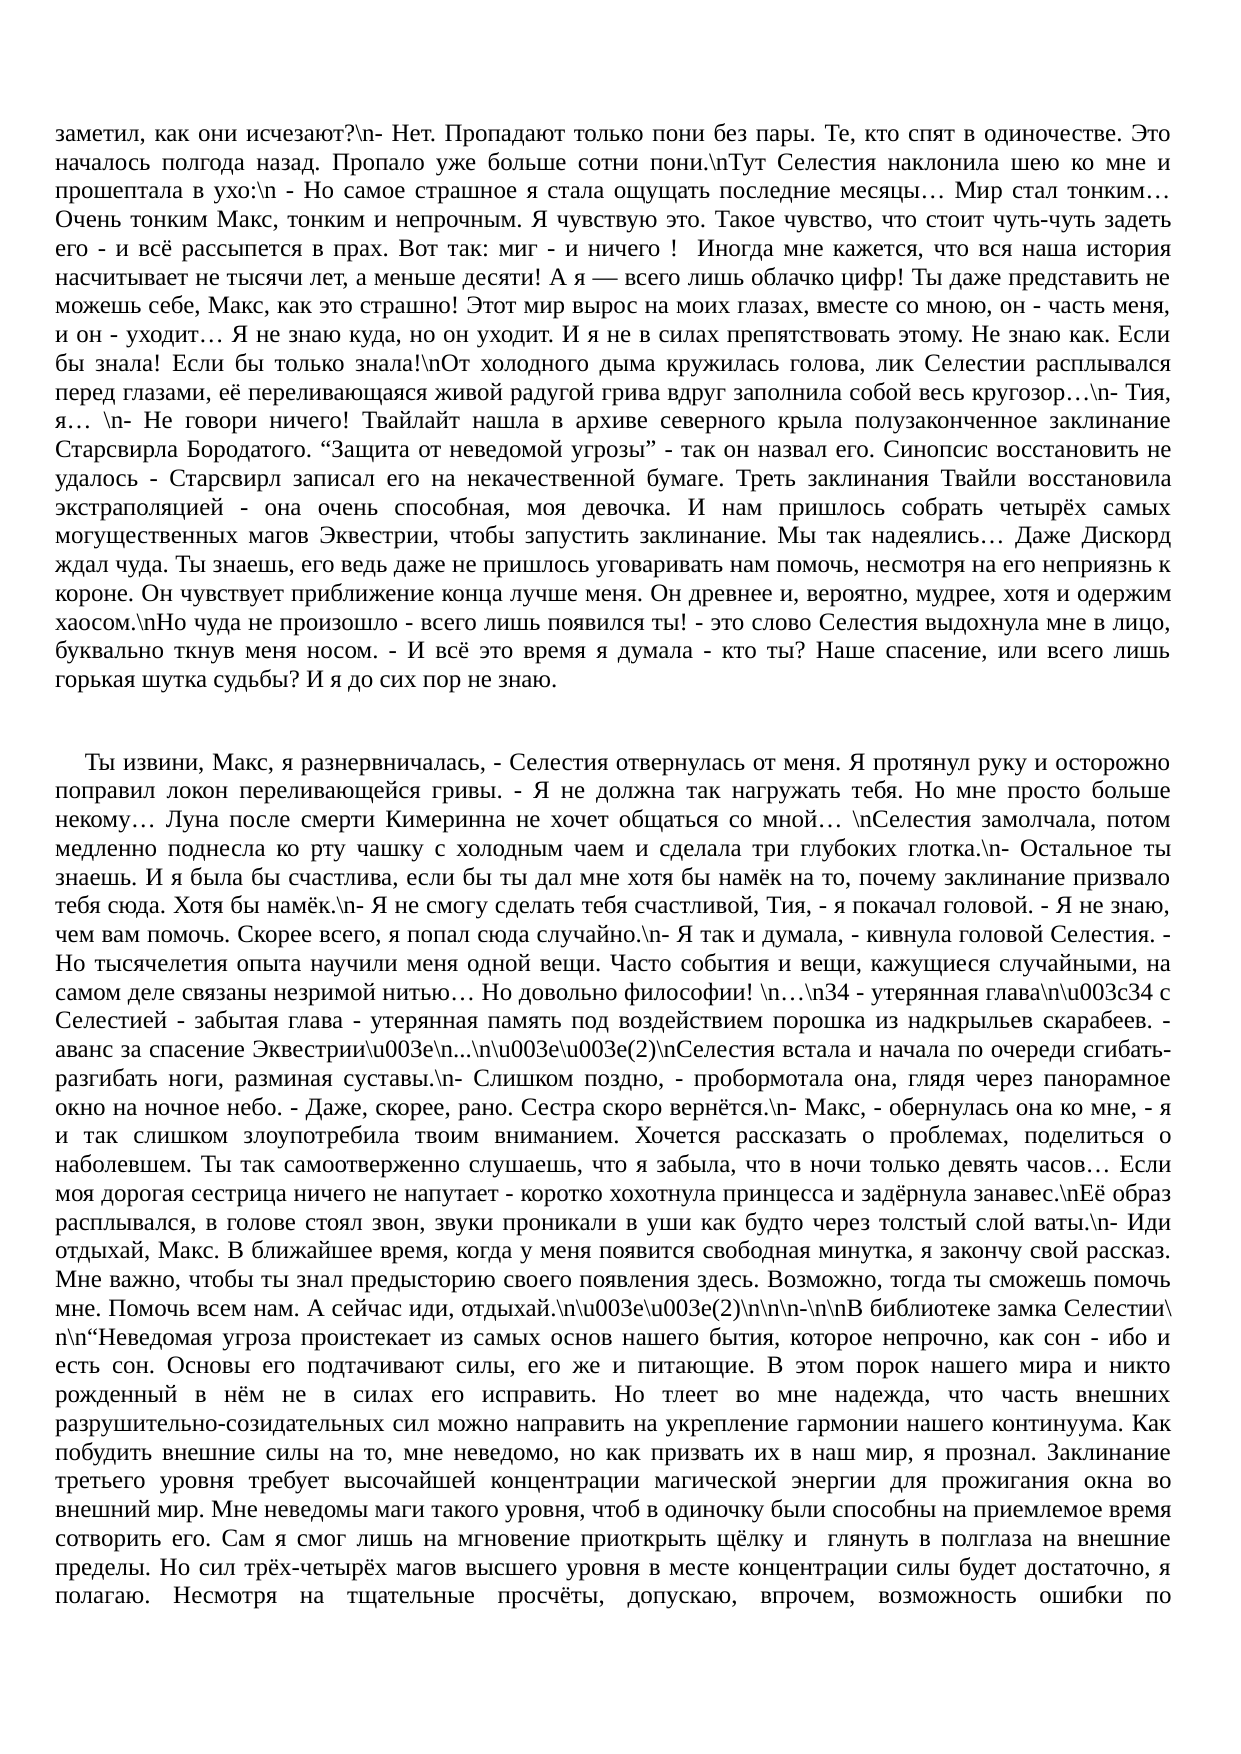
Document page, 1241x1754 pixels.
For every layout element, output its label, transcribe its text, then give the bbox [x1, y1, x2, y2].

text Ты извини, Макс, я разнервничалась, - Селестия отвернулась от меня. Я протянул руку и осторожно поправил локон переливающейся гривы. - Я не должна так нагружать тебя. Но мне просто больше некому… Луна после смерти Кимеринна не хочет общаться со мной… \nСелестия замолчала, потом медленно поднесла ко рту чашку с холодным чаем и сделала три глубоких глотка.\n- Остальное ты знаешь. И я была бы счастлива, если бы ты дал мне хотя бы намёк на то, почему заклинание призвало тебя сюда. Хотя бы намёк.\n- Я не смогу сделать тебя счастливой, Тия, - я покачал головой. - Я не знаю, чем вам помочь. Скорее всего, я попал сюда случайно.\n- Я так и думала, - кивнула головой Селестия. - Но тысячелетия опыта научили меня одной вещи. Часто события и вещи, кажущиеся случайными, на самом деле связаны незримой нитью… Но довольно философии! \n…\n34 - утерянная глава\n\u003c34 с Селестией - забытая глава - утерянная память под воздействием порошка из надкрыльев скарабеев. - аванс за спасение Эквестрии\u003e\n...\n\u003e\u003e(2)\nСелестия встала и начала по очереди сгибать-разгибать ноги, разминая суставы.\n- Слишком поздно, - пробормотала она, глядя через панорамное окно на ночное небо. - Даже, скорее, рано. Сестра скоро вернётся.\n- Макс, - обернулась она ко мне, - я и так слишком злоупотребила твоим вниманием. Хочется рассказать о проблемах, поделиться о наболевшем. Ты так самоотверженно слушаешь, что я забыла, что в ночи только девять часов… Если моя дорогая сестрица ничего не напутает - коротко хохотнула принцесса и задёрнула занавес.\nЕё образ расплывался, в голове стоял звон, звуки проникали в уши как будто через толстый слой ваты.\n- Иди отдыхай, Макс. В ближайшее время, когда у меня появится свободная минутка, я закончу свой рассказ. Мне важно, чтобы ты знал предысторию своего появления здесь. Возможно, тогда ты сможешь помочь мне. Помочь всем нам. А сейчас иди, отдыхай.\n\u003e\u003e(2)\n\n\n-\n\nВ библиотеке замка Селестии\n\n“Неведомая угроза проистекает из самых основ нашего бытия, которое непрочно, как сон - ибо и есть сон. Основы его подтачивают силы, его же и питающие. В этом порок нашего мира и никто рожденный в нём не в силах его исправить. Но тлеет во мне надежда, что часть внешних разрушительно-созидательных сил можно направить на укрепление гармонии нашего континуума. Как побудить внешние силы на то, мне неведомо, но как призвать их в наш мир, я прознал. Заклинание третьего уровня требует высочайшей концентрации магической энергии для прожигания окна во внешний мир. Мне неведомы маги такого уровня, чтоб в одиночку были способны на приемлемое время сотворить его. Сам я смог лишь на мгновение приоткрыть щёлку и глянуть в полглаза на внешние пределы. Но сил трёх-четырёх магов высшего уровня в месте концентрации силы будет достаточно, я полагаю. Несмотря на тщательные просчёты, допускаю, впрочем, возможность ошибки по [55, 747, 1172, 1609]
text заметил, как они исчезают?\n- Нет. Пропадают только пони без пары. Те, кто спят в одиночестве. Это началось полгода назад. Пропало уже больше сотни пони.\nТут Селестия наклонила шею ко мне и прошептала в ухо:\n - Но самое страшное я стала ощущать последние месяцы… Мир стал тонким… Очень тонким Макс, тонким и непрочным. Я чувствую это. Такое чувство, что стоит чуть-чуть задеть его - и всё рассыпется в прах. Вот так: миг - и ничего ! Иногда мне кажется, что вся наша история насчитывает не тысячи лет, а меньше десяти! А я — всего лишь облачко цифр! Ты даже представить не можешь себе, Макс, как это страшно! Этот мир вырос на моих глазах, вместе со мною, он - часть меня, и он - уходит… Я не знаю куда, но он уходит. И я не в силах препятствовать этому. Не знаю как. Если бы знала! Если бы только знала!\nОт холодного дыма кружилась голова, лик Селестии расплывался перед глазами, её переливающаяся живой радугой грива вдруг заполнила собой весь кругозор…\n- Тия, я… \n- Не говори ничего! Твайлайт нашла в архиве северного крыла полузаконченное заклинание Старсвирла Бородатого. “Защита от неведомой угрозы” - так он назвал его. Синопсис восстановить не удалось - Старсвирл записал его на некачественной бумаге. Треть заклинания Твайли восстановила экстраполяцией - она очень способная, моя девочка. И нам пришлось собрать четырёх самых могущественных магов Эквестрии, чтобы запустить заклинание. Мы так надеялись… Даже Дискорд ждал чуда. Ты знаешь, его ведь даже не пришлось уговаривать нам помочь, несмотря на его неприязнь к короне. Он чувствует приближение конца лучше меня. Он древнее и, вероятно, мудрее, хотя и одержим хаосом.\nНо чуда не произошло - всего лишь появился ты! - это слово Селестия выдохнула мне в лицо, буквально ткнув меня носом. - И всё это время я думала - кто ты? Наше спасение, или всего лишь горькая шутка судьбы? И я до сих пор не знаю. [55, 118, 1172, 693]
